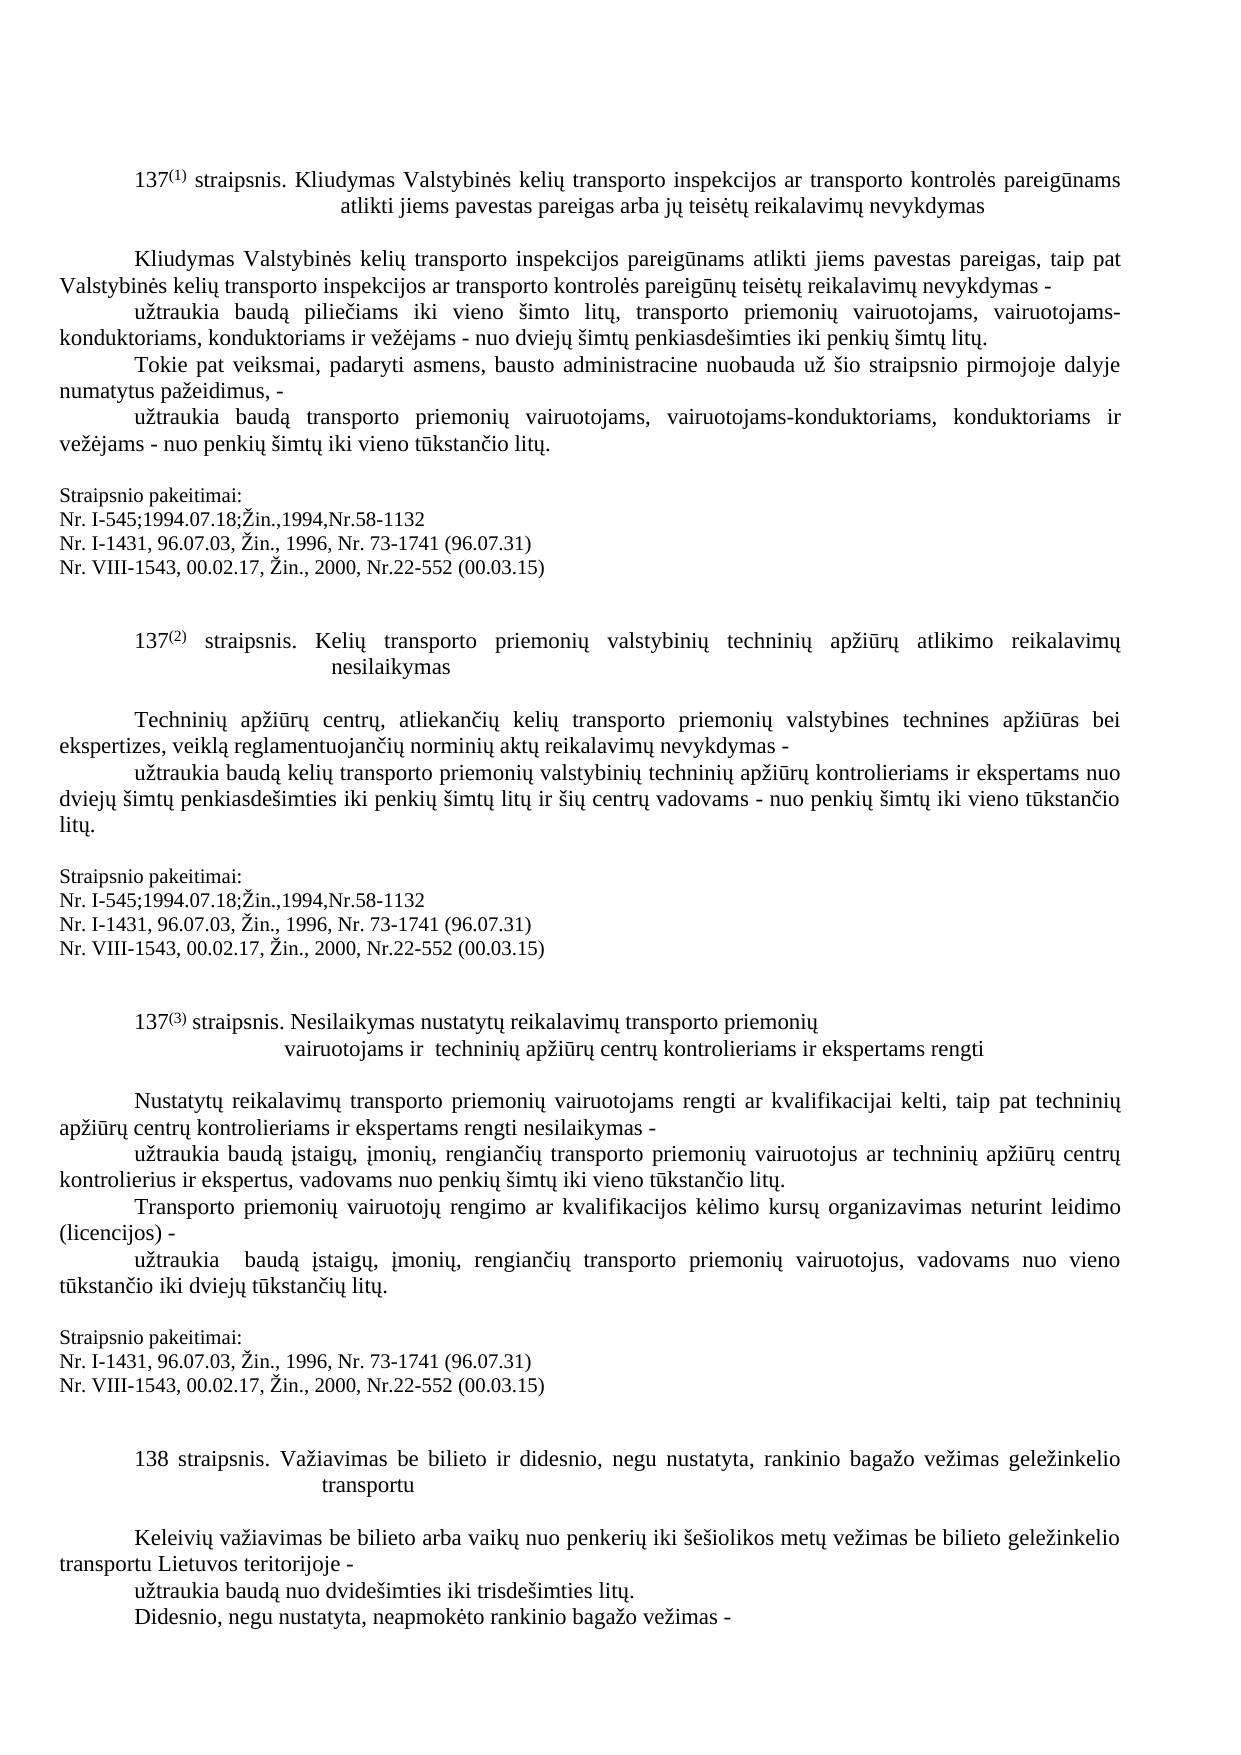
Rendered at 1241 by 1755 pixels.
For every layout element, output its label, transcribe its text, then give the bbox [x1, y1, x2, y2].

text 138 straipsnis. Važiavimas be bilieto ir didesnio, negu nustatyta, rankinio bagažo vežimas geležinkelio transportu [134, 1445, 1122, 1498]
text Didesnio, negu nustatyta, neapmokėto rankinio bagažo vežimas - [59, 1603, 1122, 1629]
text 137(2) straipsnis. Kelių transporto priemonių valstybinių techninių apžiūrų atlikimo reikalavimų nesilaikymas [134, 627, 1122, 679]
text Transporto priemonių vairuotojų rengimo ar kvalifikacijos kėlimo kursų organizavimas neturint leidimo (licencijos) - [59, 1193, 1122, 1246]
text Nr. I-1431, 96.07.03, Žin., 1996, Nr. 73-1741 (96.07.31) [59, 1349, 1122, 1373]
text užtraukia baudą įstaigų, įmonių, rengiančių transporto priemonių vairuotojus, vadovams nuo vieno tūkstančio iki dviejų tūkstančių litų. [59, 1246, 1122, 1298]
text Nr. I-545;1994.07.18;Žin.,1994,Nr.58-1132 [59, 507, 1122, 531]
text vairuotojams ir techninių apžiūrų centrų kontrolieriams ir ekspertams rengti [284, 1035, 1122, 1061]
text Nr. VIII-1543, 00.02.17, Žin., 2000, Nr.22-552 (00.03.15) [59, 1373, 1122, 1397]
text Nr. I-1431, 96.07.03, Žin., 1996, Nr. 73-1741 (96.07.31) [59, 912, 1122, 936]
text Kliudymas Valstybinės kelių transporto inspekcijos pareigūnams atlikti jiems pavestas pareigas, taip pat Valstybinės kelių transporto inspekcijos ar transporto kontrolės pareigūnų teisėtų reikalavimų nevykdymas - [59, 245, 1122, 298]
text Nr. VIII-1543, 00.02.17, Žin., 2000, Nr.22-552 (00.03.15) [59, 936, 1122, 960]
text užtraukia baudą kelių transporto priemonių valstybinių techninių apžiūrų kontrolieriams ir ekspertams nuo dviejų šimtų penkiasdešimties iki penkių šimtų litų ir šių centrų vadovams - nuo penkių šimtų iki vieno tūkstančio litų. [59, 759, 1122, 838]
text Straipsnio pakeitimai: [59, 1325, 1122, 1349]
text Straipsnio pakeitimai: [59, 864, 1122, 888]
text Nr. VIII-1543, 00.02.17, Žin., 2000, Nr.22-552 (00.03.15) [59, 555, 1122, 579]
text užtraukia baudą įstaigų, įmonių, rengiančių transporto priemonių vairuotojus ar techninių apžiūrų centrų kontrolierius ir ekspertus, vadovams nuo penkių šimtų iki vieno tūkstančio litų. [59, 1140, 1122, 1193]
text užtraukia baudą piliečiams iki vieno šimto litų, transporto priemonių vairuotojams, vairuotojams-konduktoriams, konduktoriams ir vežėjams - nuo dviejų šimtų penkiasdešimties iki penkių šimtų litų. [59, 298, 1122, 351]
text Nr. I-1431, 96.07.03, Žin., 1996, Nr. 73-1741 (96.07.31) [59, 531, 1122, 555]
text Keleivių važiavimas be bilieto arba vaikų nuo penkerių iki šešiolikos metų vežimas be bilieto geležinkelio transportu Lietuvos teritorijoje - [59, 1524, 1122, 1577]
text Nr. I-545;1994.07.18;Žin.,1994,Nr.58-1132 [59, 888, 1122, 912]
text užtraukia baudą transporto priemonių vairuotojams, vairuotojams-konduktoriams, konduktoriams ir vežėjams - nuo penkių šimtų iki vieno tūkstančio litų. [59, 403, 1122, 456]
text Techninių apžiūrų centrų, atliekančių kelių transporto priemonių valstybines technines apžiūras bei ekspertizes, veiklą reglamentuojančių norminių aktų reikalavimų nevykdymas - [59, 706, 1122, 759]
text 137(1) straipsnis. Kliudymas Valstybinės kelių transporto inspekcijos ar transporto kontrolės pareigūnams atlikti jiems pavestas pareigas arba jų teisėtų reikalavimų nevykdymas [134, 166, 1122, 219]
text Straipsnio pakeitimai: [59, 482, 1122, 507]
text Nustatytų reikalavimų transporto priemonių vairuotojams rengti ar kvalifikacijai kelti, taip pat techninių apžiūrų centrų kontrolieriams ir ekspertams rengti nesilaikymas - [59, 1087, 1122, 1140]
text Tokie pat veiksmai, padaryti asmens, bausto administracine nuobauda už šio straipsnio pirmojoje dalyje numatytus pažeidimus, - [59, 351, 1122, 403]
text užtraukia baudą nuo dvidešimties iki trisdešimties litų. [59, 1577, 1122, 1603]
text 137(3) straipsnis. Nesilaikymas nustatytų reikalavimų transporto priemonių [134, 1008, 1122, 1035]
